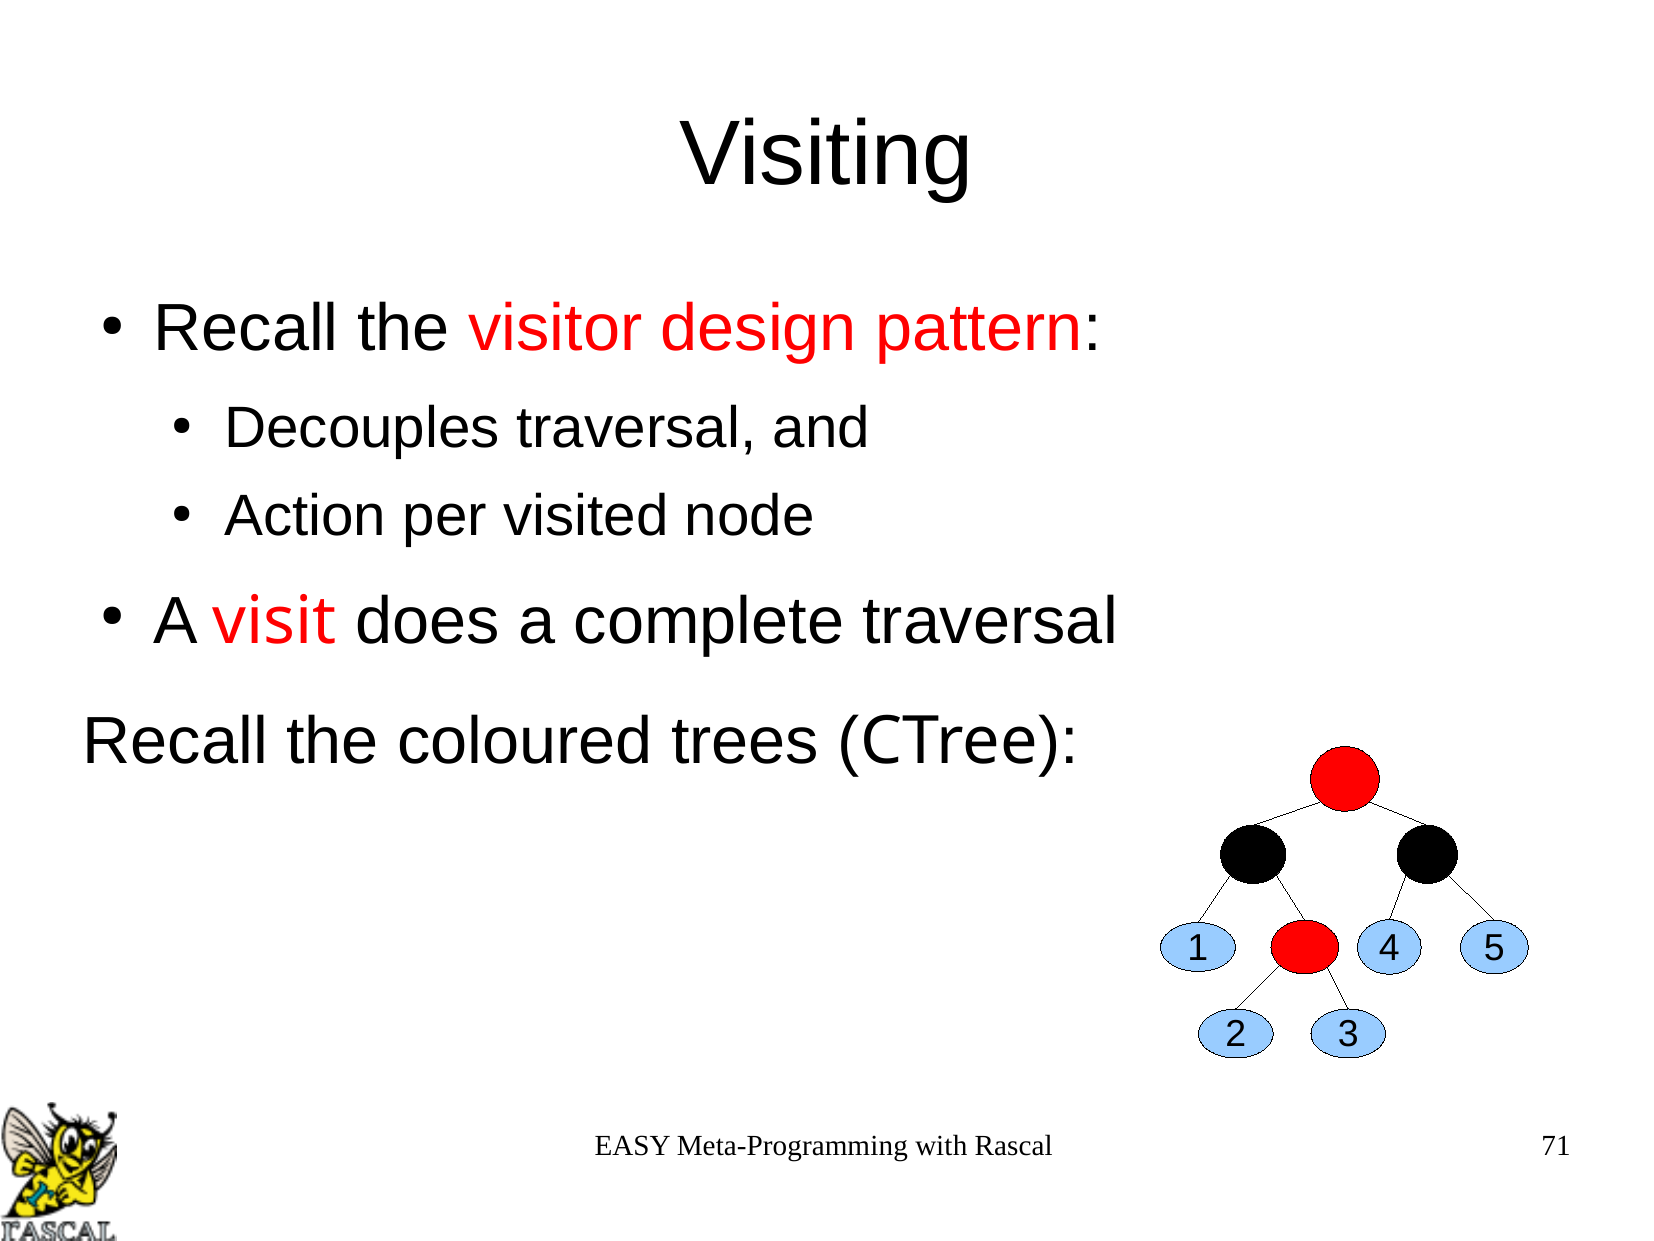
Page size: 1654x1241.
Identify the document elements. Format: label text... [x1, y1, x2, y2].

title Visiting [82, 49, 1571, 257]
text_box 3 [1310, 1008, 1386, 1058]
text_box [1310, 746, 1380, 812]
picture [0, 1102, 117, 1241]
text_box 5 [1460, 920, 1529, 974]
text_box 4 [1357, 919, 1422, 975]
text_box 2 [1198, 1008, 1274, 1058]
text_box 1 [1160, 922, 1236, 972]
list Recall the visitor design pattern: Decouples traversal, and Action per visited node A visit does a complete traversal Recall the coloured trees (CTree): [82, 290, 1571, 1109]
text_box [1270, 920, 1339, 974]
text_box [1397, 825, 1458, 884]
text_box [1220, 825, 1286, 884]
